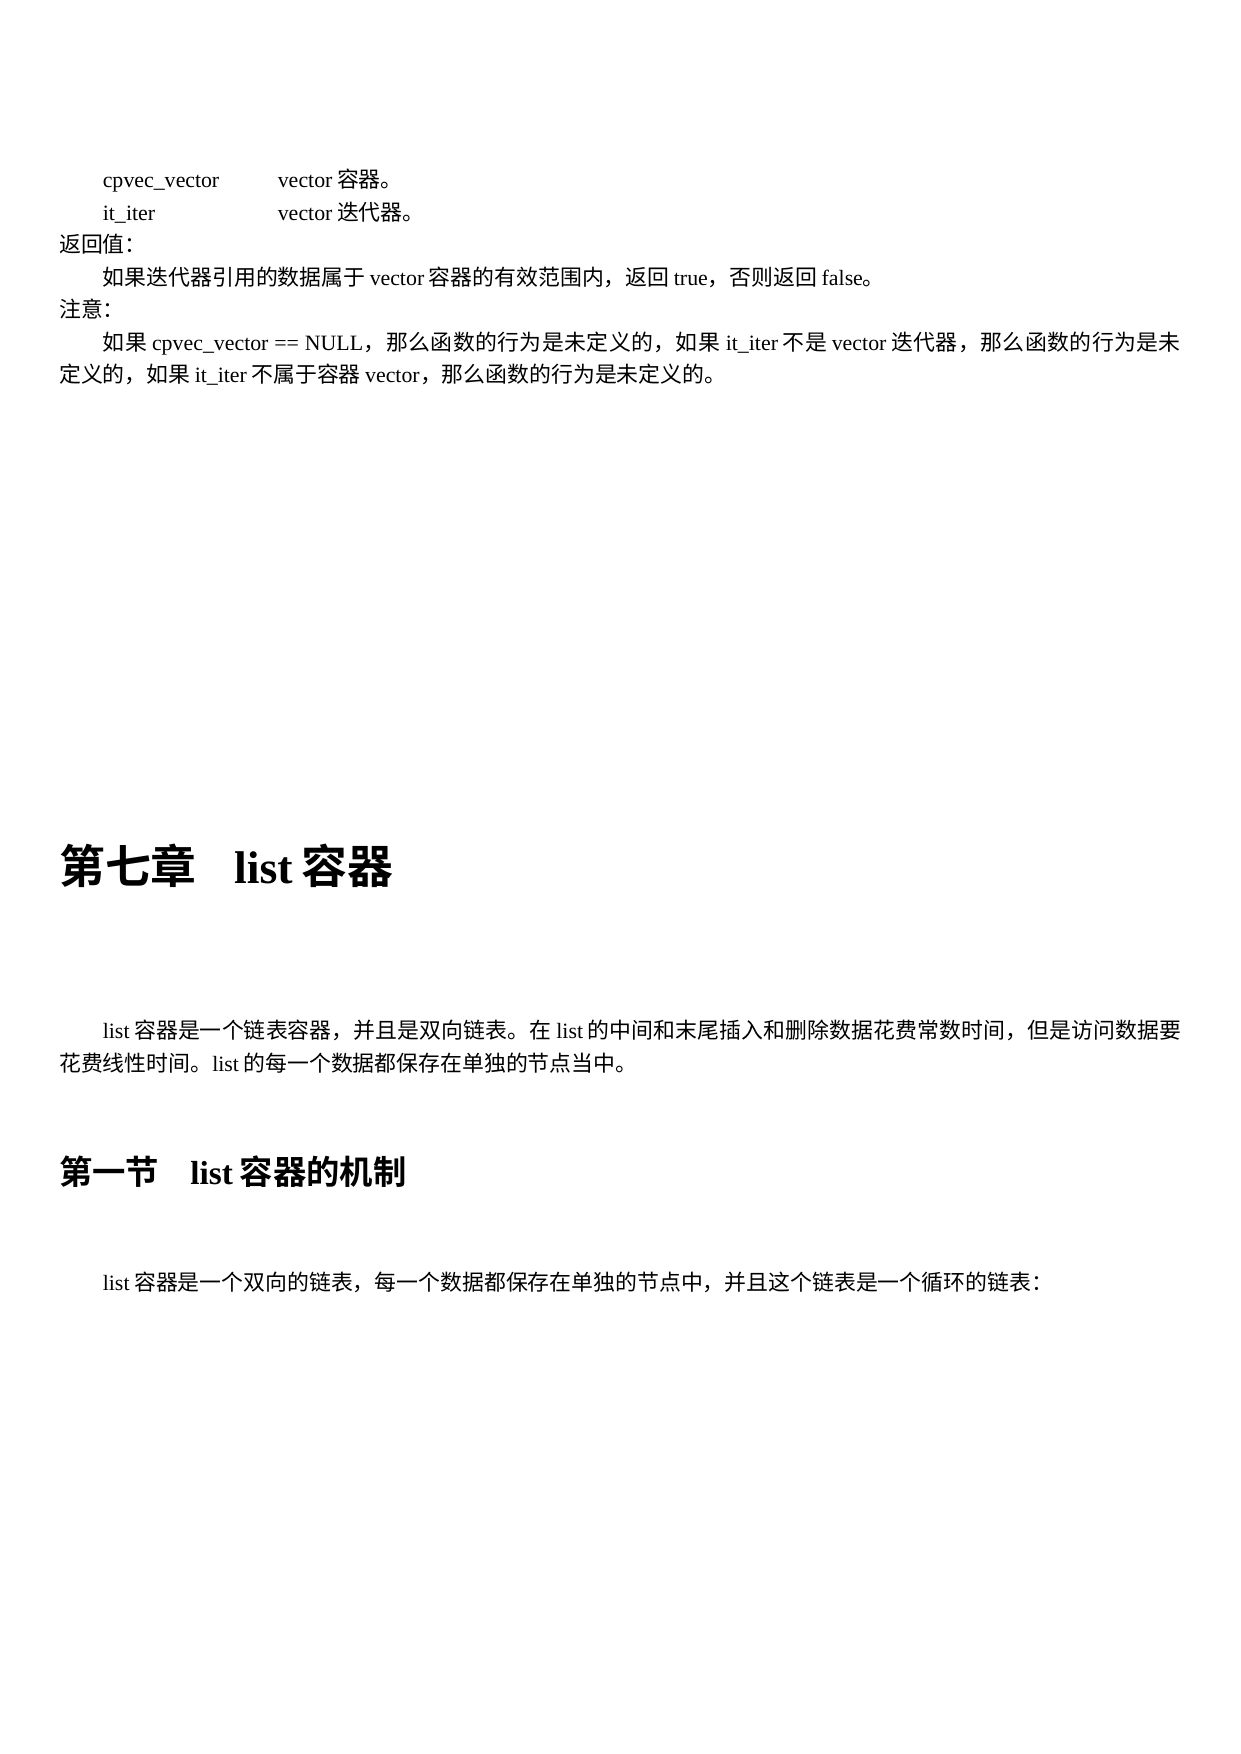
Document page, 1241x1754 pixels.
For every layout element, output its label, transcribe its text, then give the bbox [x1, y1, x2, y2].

text 如果迭代器引用的数据属于vector容器的有效范围内，返回true，否则返回false。 [59, 259, 1181, 292]
text 返回值： [59, 227, 1181, 259]
text list容器是一个链表容器，并且是双向链表。在list的中间和末尾插入和删除数据花费常数时间，但是访问数据要花费线性时间。list的每一个数据都保存在单独的节点当中。 [59, 1013, 1181, 1078]
text it_iter vector迭代器。 [59, 194, 1181, 227]
text 注意： [59, 292, 1181, 324]
text list容器是一个双向的链表，每一个数据都保存在单独的节点中，并且这个链表是一个循环的链表： [59, 1265, 1181, 1297]
subtitle list容器的机制 [59, 1138, 1181, 1203]
text cpvec_vector vector容器。 [59, 162, 1181, 194]
subtitle list容器 [59, 815, 1181, 912]
text 如果cpvec_vector == NULL，那么函数的行为是未定义的，如果it_iter不是vector迭代器，那么函数的行为是未定义的，如果it_iter不属于容器vector，那么函数的行为是未定义的。 [59, 324, 1181, 389]
